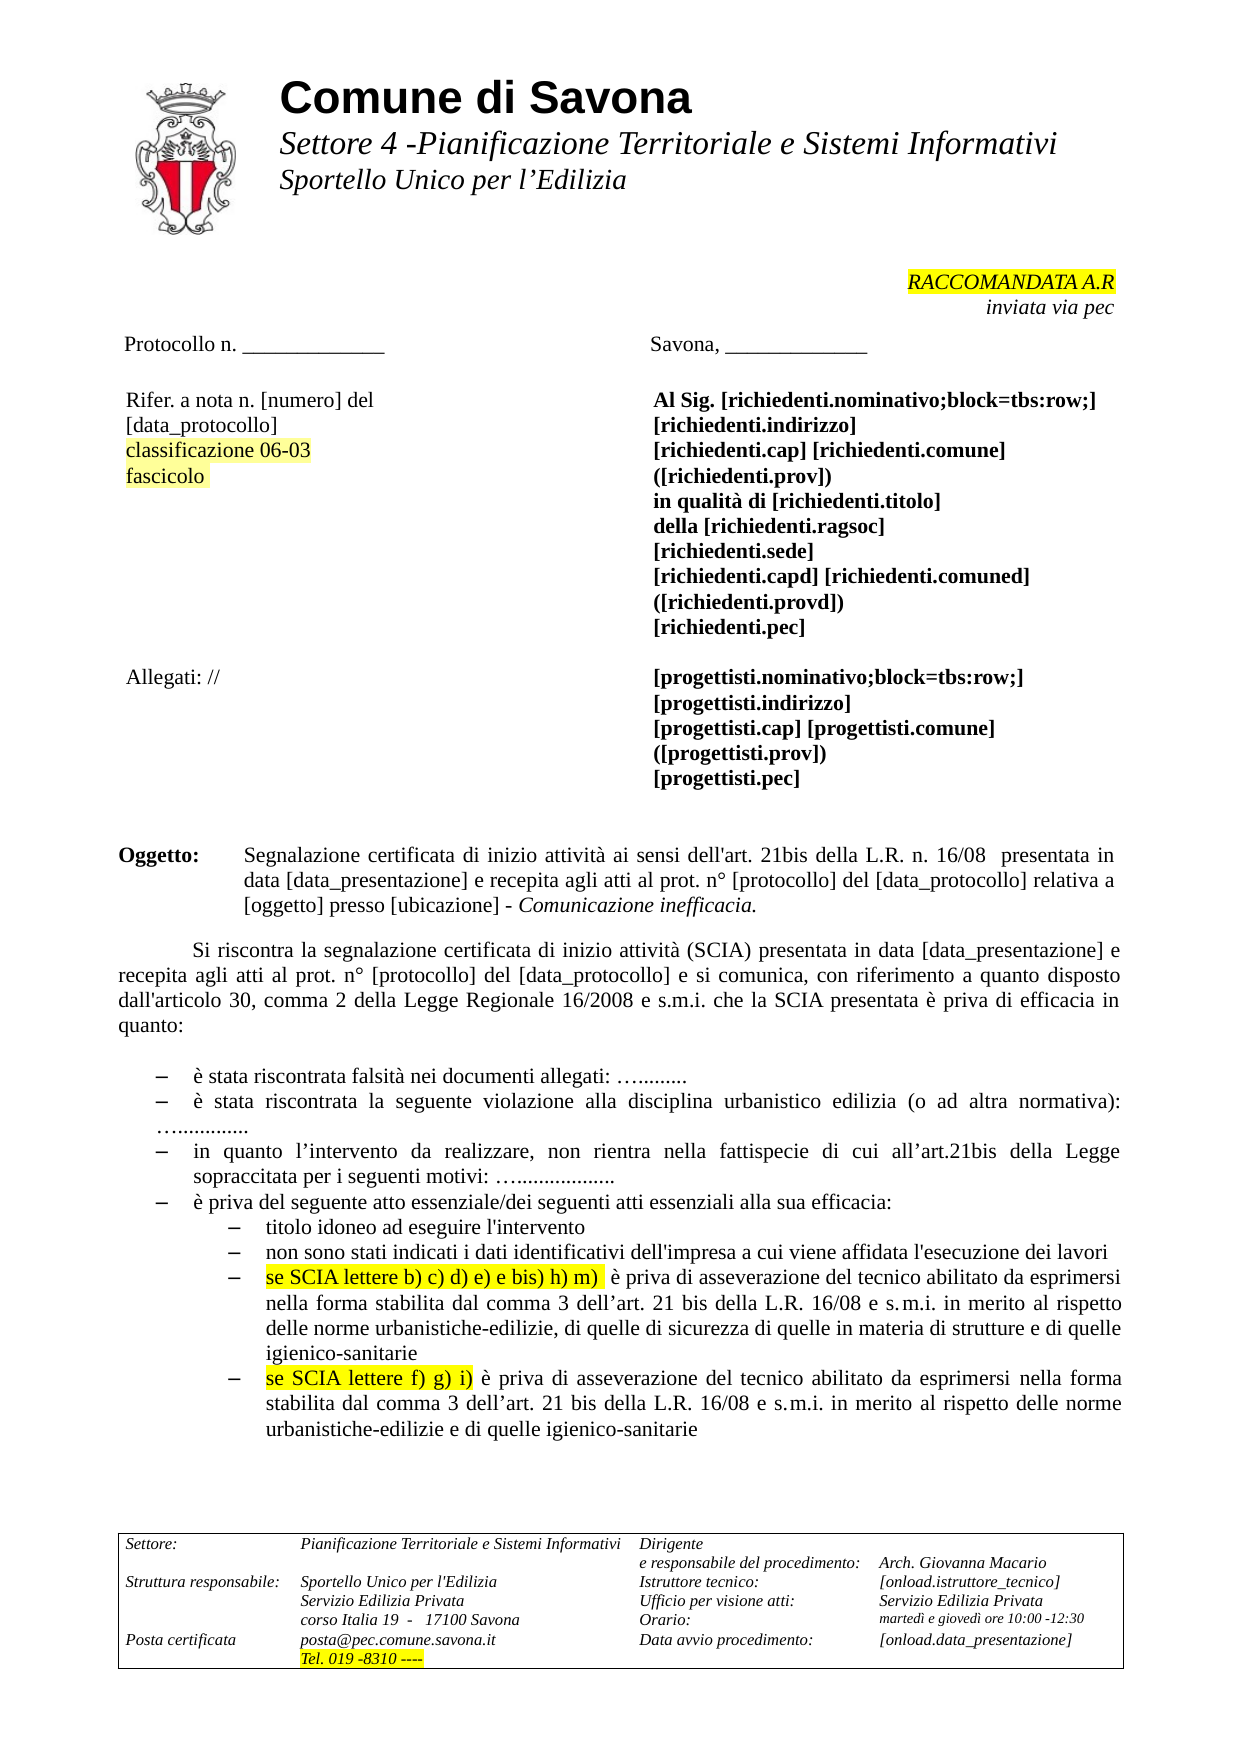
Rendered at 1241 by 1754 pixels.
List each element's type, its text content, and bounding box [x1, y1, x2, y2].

table_header RACCOMANDATA A.R inviata via pec [644, 263, 1122, 325]
table_cell [451, 664, 646, 817]
table_header [451, 387, 646, 664]
table_header Segnalazione certificata di inizio attività ai sensi dell'art. 21bis della L.R. n. 16/08 presentata in data [data_presentazione] e recepita agli atti al prot. n° [protocollo] del [data_protocollo] relativa a [oggetto] presso [ubicazione] - Comunicazione inefficacia. [236, 842, 1123, 917]
list se SCIA lettere f) g) i) è priva di asseverazione del tecnico abilitato da esprimersi nella forma stabilita dal comma 3 dell’art. 21 bis della L.R. 16/08 e s.m.i. in merito al rispetto delle norme urbanistiche-edilizie e di quelle igienico-sanitarie [228, 1365, 1122, 1441]
table_cell [progettisti.nominativo;block=tbs:row;] [progettisti.indirizzo] [progettisti.cap] [progettisti.comune] ([progettisti.prov]) [progettisti.pec] [646, 664, 1119, 817]
list se SCIA lettere b) c) d) e) e bis) h) m) è priva di asseverazione del tecnico abilitato da esprimersi nella forma stabilita dal comma 3 dell’art. 21 bis della L.R. 16/08 e s.m.i. in merito al rispetto delle norme urbanistiche-edilizie, di quelle di sicurezza di quelle in materia di strutture e di quelle igienico-sanitarie [228, 1264, 1122, 1365]
list è stata riscontrata la seguente violazione alla disciplina urbanistico edilizia (o ad altra normativa): …............. [156, 1088, 1122, 1138]
table_header Rifer. a nota n. [numero] del [data_protocollo] classificazione 06-03 fascicolo [118, 387, 451, 664]
table_cell Allegati: // [118, 664, 451, 817]
table_header Oggetto: [111, 842, 236, 917]
picture [135, 83, 236, 235]
table_cell Protocollo n. _____________ [118, 325, 644, 362]
table_cell Savona, _____________ [644, 325, 1122, 362]
table_header Al Sig. [richiedenti.nominativo;block=tbs:row;] [richiedenti.indirizzo] [richiedenti.cap] [richiedenti.comune] ([richiedenti.prov]) in qualità di [richiedenti.titolo] della [richiedenti.ragsoc] [richiedenti.sede] [richiedenti.capd] [richiedenti.comuned] ([richiedenti.provd]) [richiedenti.pec] [646, 387, 1119, 664]
list in quanto l’intervento da realizzare, non rientra nella fattispecie di cui all’art.21bis della Legge sopraccitata per i seguenti motivi: ….................. [156, 1138, 1122, 1189]
list titolo idoneo ad eseguire l'intervento [228, 1214, 1122, 1239]
table_header [118, 263, 644, 325]
list non sono stati indicati i dati identificativi dell'impresa a cui viene affidata l'esecuzione dei lavori [228, 1239, 1122, 1264]
list è priva del seguente atto essenziale/dei seguenti atti essenziali alla sua efficacia: [156, 1189, 1122, 1214]
list è stata riscontrata falsità nei documenti allegati: …......... [156, 1063, 1122, 1088]
text Si riscontra la segnalazione certificata di inizio attività (SCIA) presentata in data [data_presentazione] e recepita agli atti al prot. n° [protocollo] del [data_protocollo] e si comunica, con riferimento a quanto disposto dall'articolo 30, comma 2 della Legge Regionale 16/2008 e s.m.i. che la SCIA presentata è priva di efficacia in quanto: [118, 937, 1122, 1037]
